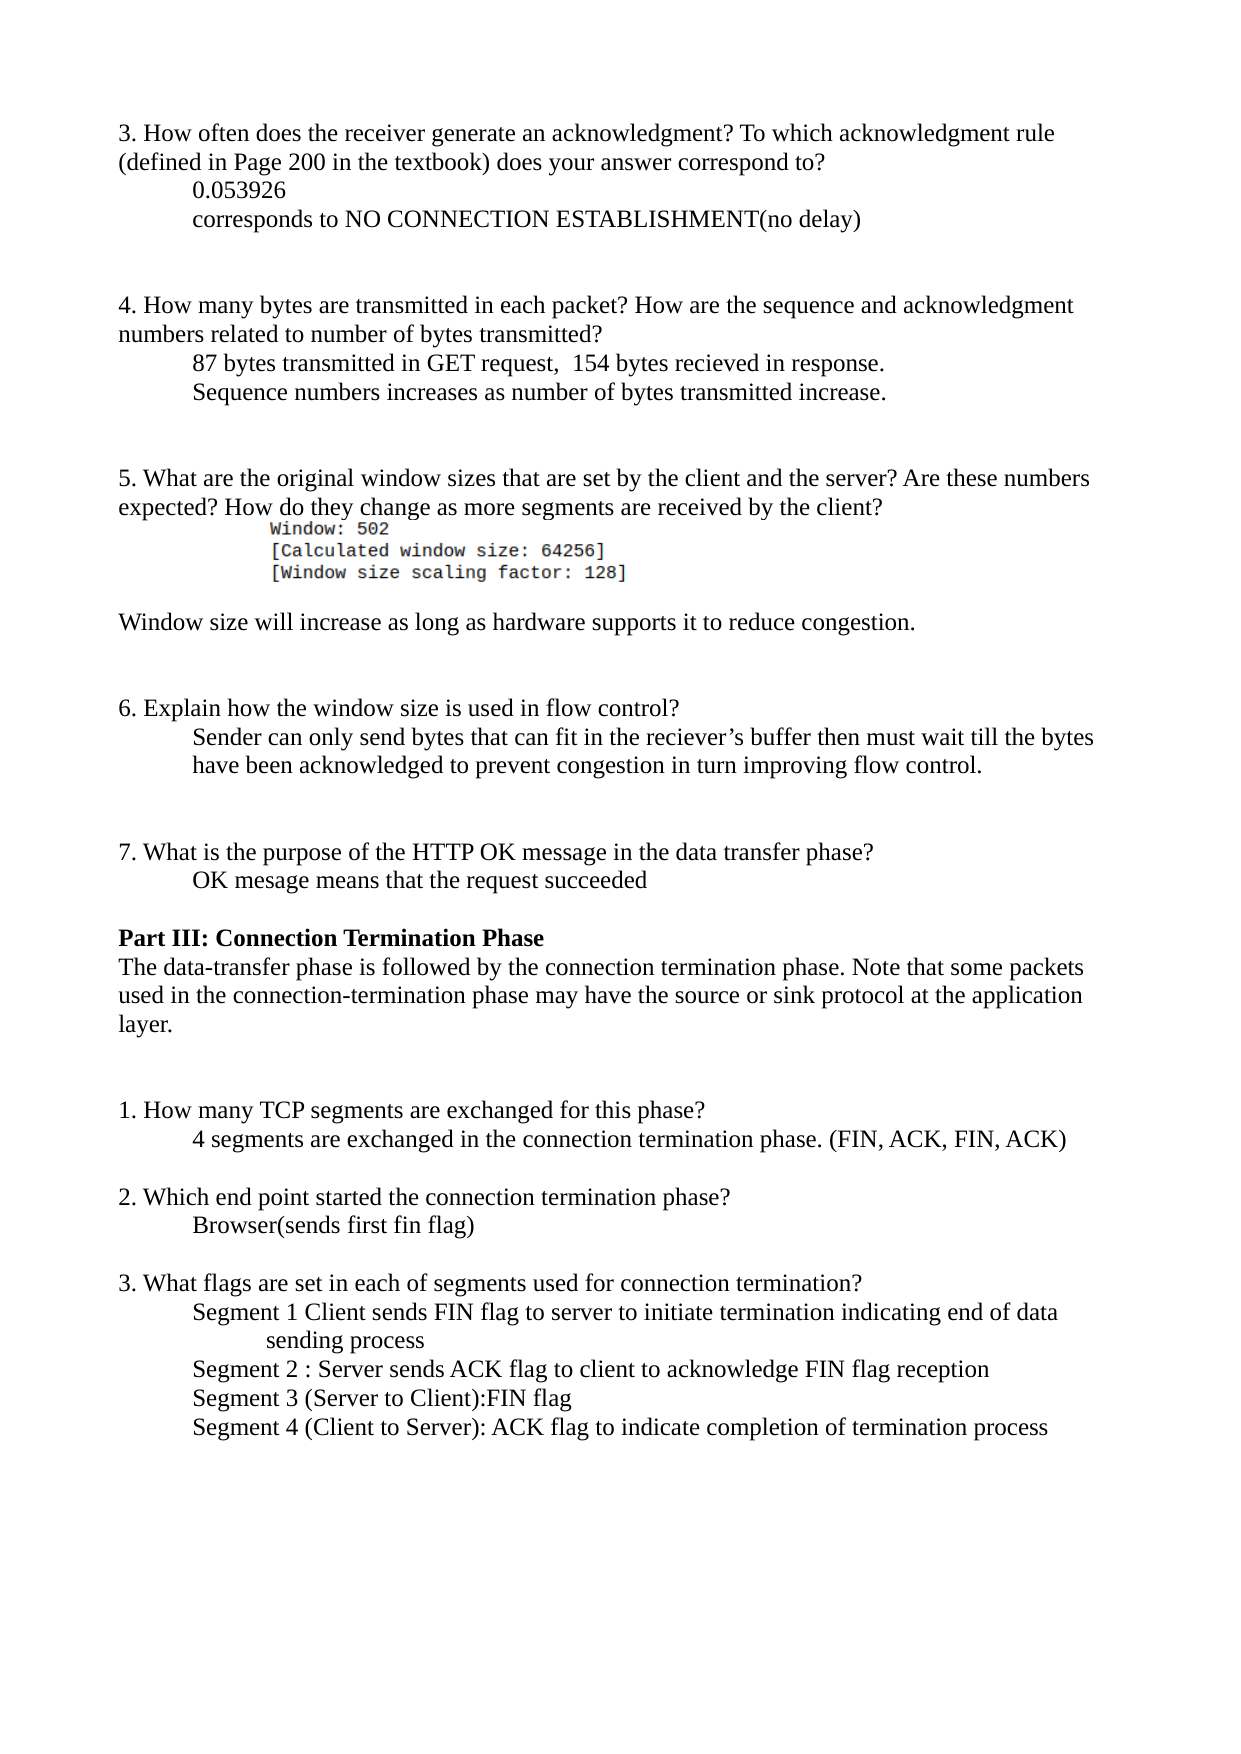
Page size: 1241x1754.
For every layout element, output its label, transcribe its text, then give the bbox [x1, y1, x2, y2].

text 5. What are the original window sizes that are set by the client and the server? Are these numbers [118, 463, 1122, 492]
text The data-transfer phase is followed by the connection termination phase. Note that some packets [118, 952, 1122, 981]
text Segment 2 : Server sends ACK flag to client to acknowledge FIN flag reception [118, 1354, 1122, 1383]
text 7. What is the purpose of the HTTP OK message in the data transfer phase? [118, 837, 1122, 866]
text 4 segments are exchanged in the connection termination phase. (FIN, ACK, FIN, ACK) [118, 1124, 1122, 1153]
text Segment 4 (Client to Server): ACK flag to indicate completion of termination process [118, 1412, 1122, 1441]
text Sender can only send bytes that can fit in the reciever’s buffer then must wait till the bytes have been acknowledged to prevent congestion in turn improving flow control. [118, 722, 1122, 779]
text 1. How many TCP segments are exchanged for this phase? [118, 1096, 1122, 1124]
text numbers related to number of bytes transmitted? [118, 319, 1122, 348]
text Part III: Connection Termination Phase [118, 923, 1122, 952]
text Segment 3 (Server to Client):FIN flag [118, 1383, 1122, 1412]
text Browser(sends first fin flag) [118, 1211, 1122, 1239]
text 2. Which end point started the connection termination phase? [118, 1182, 1122, 1211]
text expected? How do they change as more segments are received by the client? [118, 492, 1122, 521]
text 3. How often does the receiver generate an acknowledgment? To which acknowledgment rule [118, 118, 1122, 147]
text Segment 1 Client sends FIN flag to server to initiate termination indicating end of data sending process [118, 1297, 1122, 1354]
text Window size will increase as long as hardware supports it to reduce congestion. [118, 578, 1122, 636]
text layer. [118, 1009, 1122, 1038]
text 6. Explain how the window size is used in flow control? [118, 693, 1122, 722]
text 0.053926 [118, 176, 1122, 204]
text corresponds to NO CONNECTION ESTABLISHMENT(no delay) [118, 204, 1122, 233]
text used in the connection-termination phase may have the source or sink protocol at the application [118, 981, 1122, 1009]
text 4. How many bytes are transmitted in each packet? How are the sequence and acknowledgment [118, 291, 1122, 319]
text 87 bytes transmitted in GET request, 154 bytes recieved in response. [118, 348, 1122, 377]
picture [257, 520, 984, 582]
text 3. What flags are set in each of segments used for connection termination? [118, 1268, 1122, 1297]
text Sequence numbers increases as number of bytes transmitted increase. [118, 377, 1122, 406]
text OK mesage means that the request succeeded [118, 866, 1122, 894]
text (defined in Page 200 in the textbook) does your answer correspond to? [118, 147, 1122, 176]
